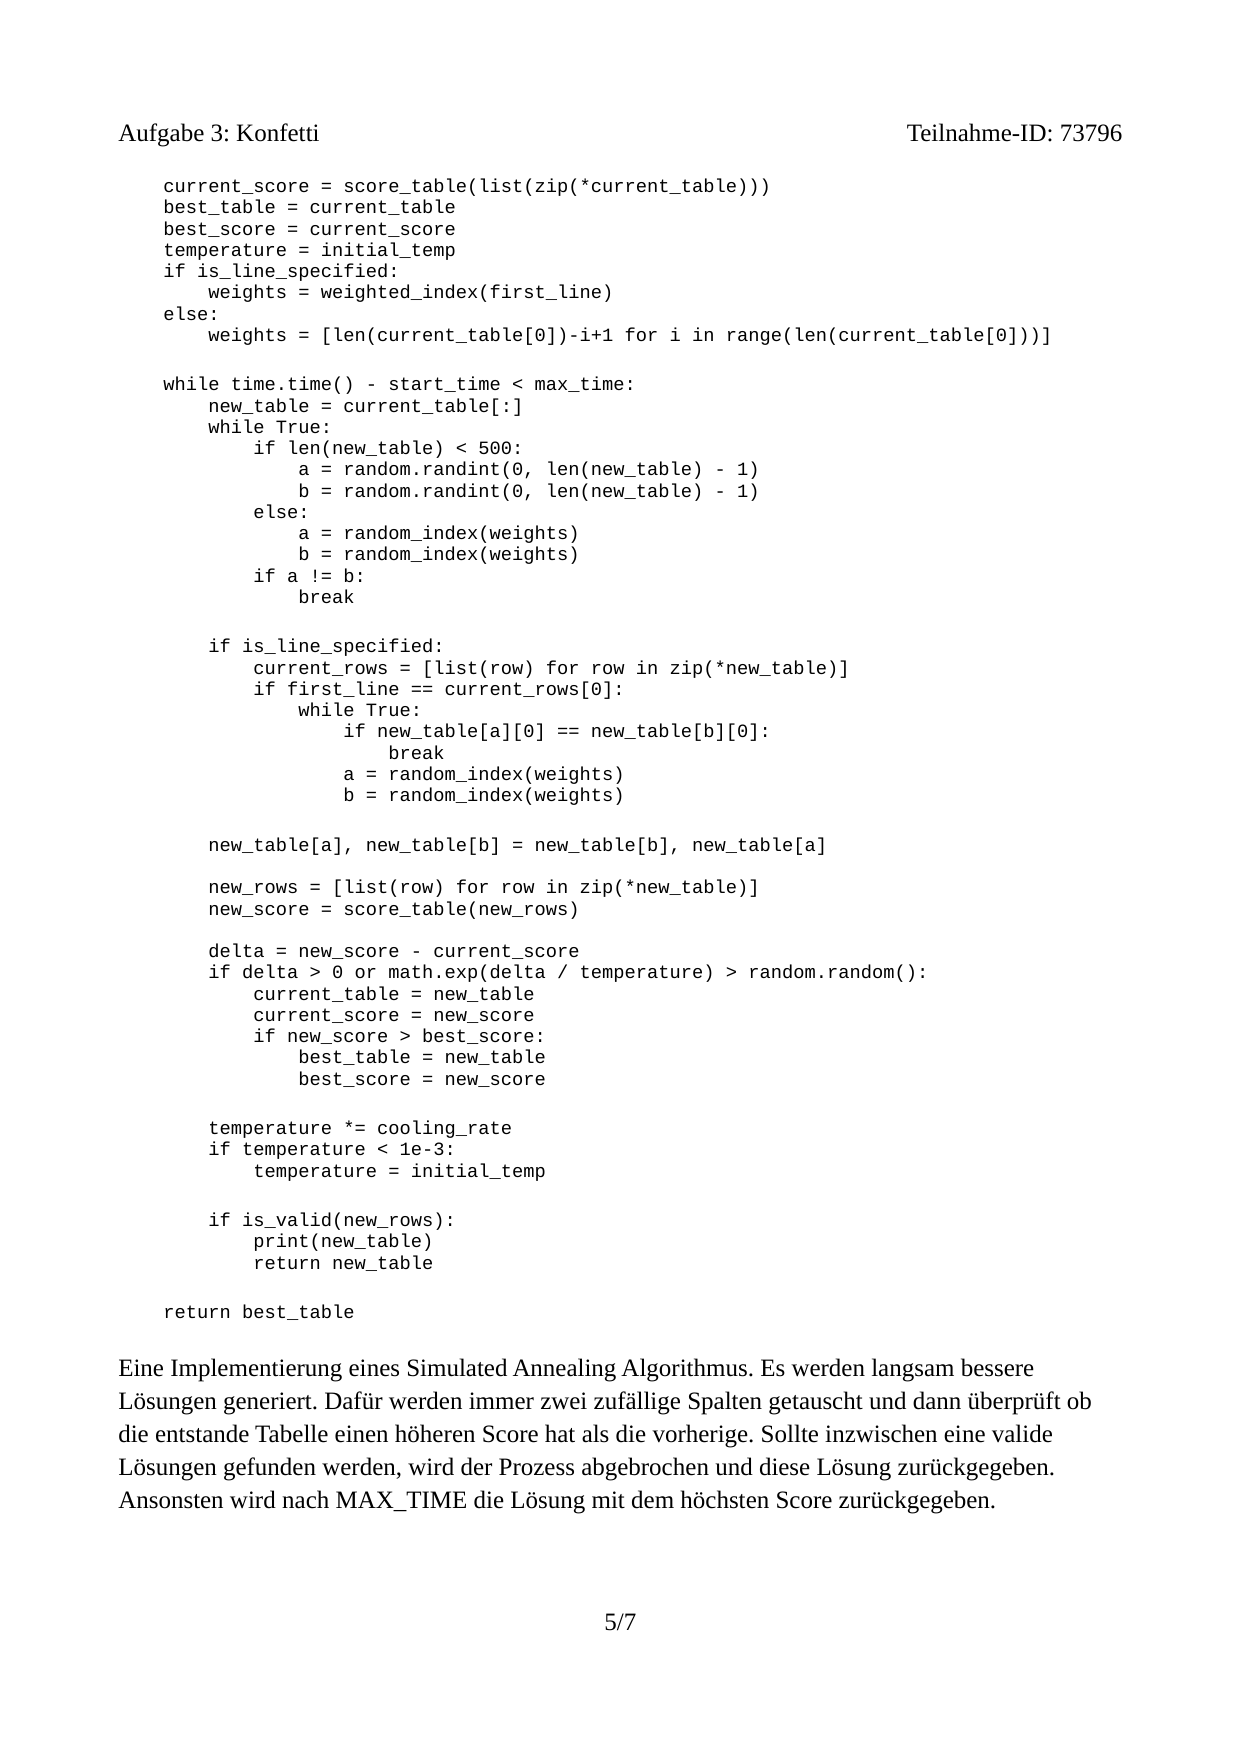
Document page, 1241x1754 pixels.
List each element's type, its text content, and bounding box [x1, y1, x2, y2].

text temperature = initial_temp [118, 241, 1122, 262]
text b = random_index(weights) [118, 545, 1122, 566]
text a = random.randint(0, len(new_table) - 1) [118, 460, 1122, 481]
text if new_score > best_score: [118, 1027, 1122, 1048]
text delta = new_score - current_score [118, 942, 1122, 963]
text if new_table[a][0] == new_table[b][0]: [118, 722, 1122, 743]
text else: [118, 304, 1122, 326]
text current_rows = [list(row) for row in zip(*new_table)] [118, 658, 1122, 680]
text if is_line_specified: [118, 262, 1122, 283]
text if is_valid(new_rows): [118, 1211, 1122, 1232]
text best_score = current_score [118, 219, 1122, 241]
text if is_line_specified: [118, 637, 1122, 658]
text return best_table [118, 1303, 1122, 1324]
text a = random_index(weights) [118, 524, 1122, 545]
text best_score = new_score [118, 1069, 1122, 1091]
text if delta > 0 or math.exp(delta / temperature) > random.random(): [118, 963, 1122, 984]
text new_table = current_table[:] [118, 396, 1122, 418]
text new_table[a], new_table[b] = new_table[b], new_table[a] [118, 836, 1122, 857]
text else: [118, 503, 1122, 524]
text break [118, 743, 1122, 765]
text while True: [118, 418, 1122, 439]
text if first_line == current_rows[0]: [118, 680, 1122, 701]
text print(new_table) [118, 1232, 1122, 1253]
text Eine Implementierung eines Simulated Annealing Algorithmus. Es werden langsam bessere Lösungen generiert. Dafür werden immer zwei zufällige Spalten getauscht und dann überprüft ob die entstande Tabelle einen höheren Score hat als die vorherige. Sollte inzwischen eine valide Lösungen gefunden werden, wird der Prozess abgebrochen und diese Lösung zurückgegeben. Ansonsten wird nach MAX_TIME die Lösung mit dem höchsten Score zurückgegeben. [118, 1353, 1122, 1513]
text while time.time() - start_time < max_time: [118, 375, 1122, 396]
text best_table = current_table [118, 198, 1122, 219]
text break [118, 588, 1122, 609]
text current_table = new_table [118, 984, 1122, 1006]
text weights = weighted_index(first_line) [118, 283, 1122, 304]
text while True: [118, 701, 1122, 722]
text temperature = initial_temp [118, 1161, 1122, 1183]
text return new_table [118, 1253, 1122, 1275]
text weights = [len(current_table[0])-i+1 for i in range(len(current_table[0]))] [118, 326, 1122, 347]
text current_score = score_table(list(zip(*current_table))) [118, 177, 1122, 198]
text if len(new_table) < 500: [118, 439, 1122, 460]
text new_score = score_table(new_rows) [118, 899, 1122, 921]
text current_score = new_score [118, 1006, 1122, 1027]
text b = random.randint(0, len(new_table) - 1) [118, 481, 1122, 503]
text best_table = new_table [118, 1048, 1122, 1069]
text b = random_index(weights) [118, 786, 1122, 807]
text new_rows = [list(row) for row in zip(*new_table)] [118, 878, 1122, 899]
text if temperature < 1e-3: [118, 1140, 1122, 1161]
text if a != b: [118, 566, 1122, 588]
text temperature *= cooling_rate [118, 1119, 1122, 1140]
text a = random_index(weights) [118, 765, 1122, 786]
